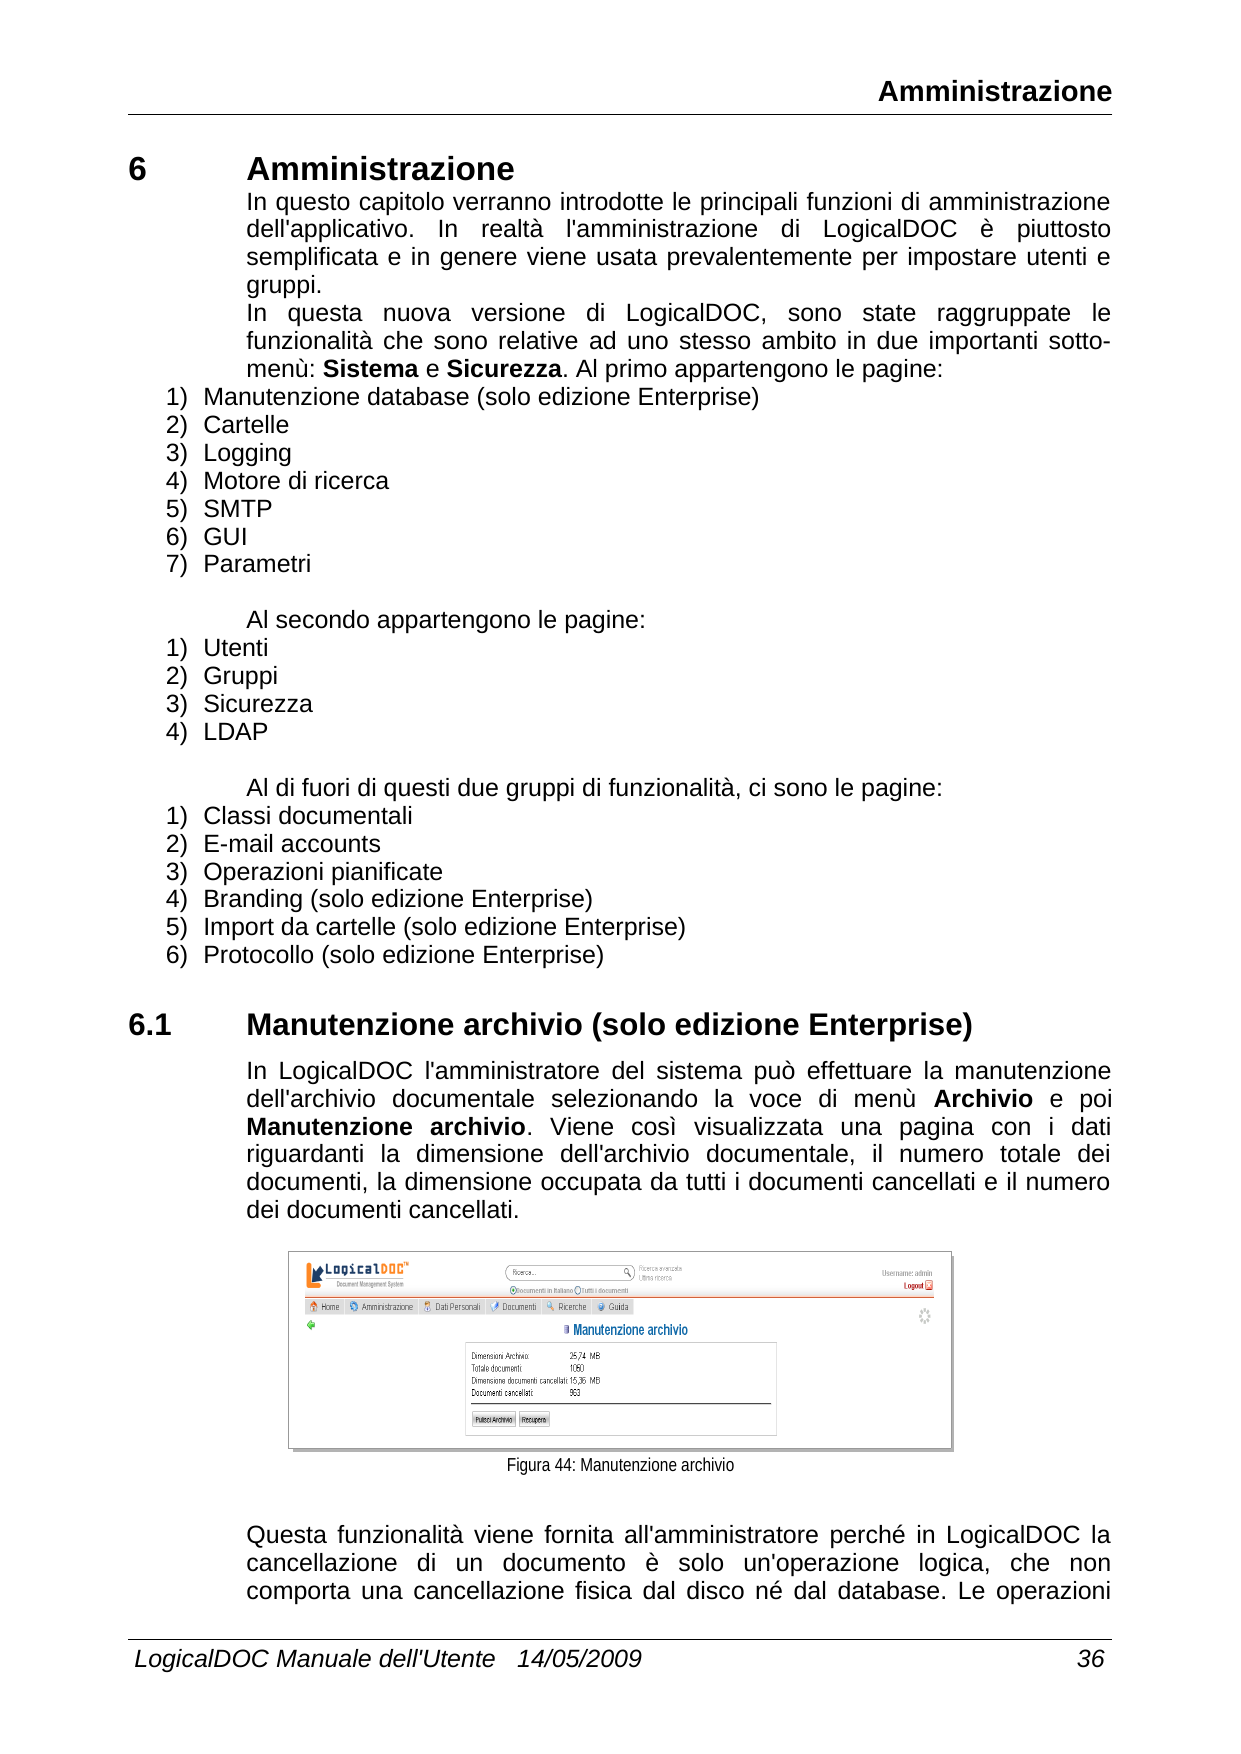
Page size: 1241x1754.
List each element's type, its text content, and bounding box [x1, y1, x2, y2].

list Sicurezza [166, 690, 1112, 718]
list Parametri [166, 550, 1112, 578]
text Al secondo appartengono le pagine: [246, 606, 1112, 634]
list Classi documentali [166, 801, 1112, 829]
list Branding (solo edizione Enterprise) [166, 885, 1112, 913]
text Al di fuori di questi due gruppi di funzionalità, ci sono le pagine: [246, 773, 1112, 801]
text In questo capitolo verranno introdotte le principali funzioni di amministrazione dell'applicativo. In realtà l'amministrazione di LogicalDOC è piuttosto semplificata e in genere viene usata prevalentemente per impostare utenti e gruppi. [246, 187, 1112, 299]
subtitle Manutenzione archivio (solo edizione Enterprise) [128, 1007, 1112, 1042]
text In questa nuova versione di LogicalDOC, sono state raggruppate le funzionalità che sono relative ad uno stesso ambito in due importanti sotto-menù: Sistema e Sicurezza. Al primo appartengono le pagine: [246, 299, 1112, 383]
list Manutenzione database (solo edizione Enterprise) [166, 383, 1112, 411]
list Utenti [166, 634, 1112, 662]
list Gruppi [166, 662, 1112, 690]
list Import da cartelle (solo edizione Enterprise) [166, 913, 1112, 941]
list Protocollo (solo edizione Enterprise) [166, 941, 1112, 969]
list Operazioni pianificate [166, 857, 1112, 885]
list LDAP [166, 718, 1112, 746]
text Figura 44: Manutenzione archivio [288, 1449, 952, 1475]
subtitle Amministrazione [128, 150, 1112, 187]
list Logging [166, 438, 1112, 466]
text Questa funzionalità viene fornita all'amministratore perché in LogicalDOC la cancellazione di un documento è solo un'operazione logica, che non comporta una cancellazione fisica dal disco né dal database. Le operazioni [246, 1521, 1112, 1604]
list Motore di ricerca [166, 466, 1112, 494]
text In LogicalDOC l'amministratore del sistema può effettuare la manutenzione dell'archivio documentale selezionando la voce di menù Archivio e poi Manutenzione archivio. Viene così visualizzata una pagina con i dati riguardanti la dimensione dell'archivio documentale, il numero totale dei documenti, la dimensione occupata da tutti i documenti cancellati e il numero dei documenti cancellati. [246, 1056, 1112, 1224]
list GUI [166, 522, 1112, 550]
picture [305, 1260, 934, 1439]
list Cartelle [166, 411, 1112, 438]
list E-mail accounts [166, 829, 1112, 857]
list SMTP [166, 494, 1112, 522]
